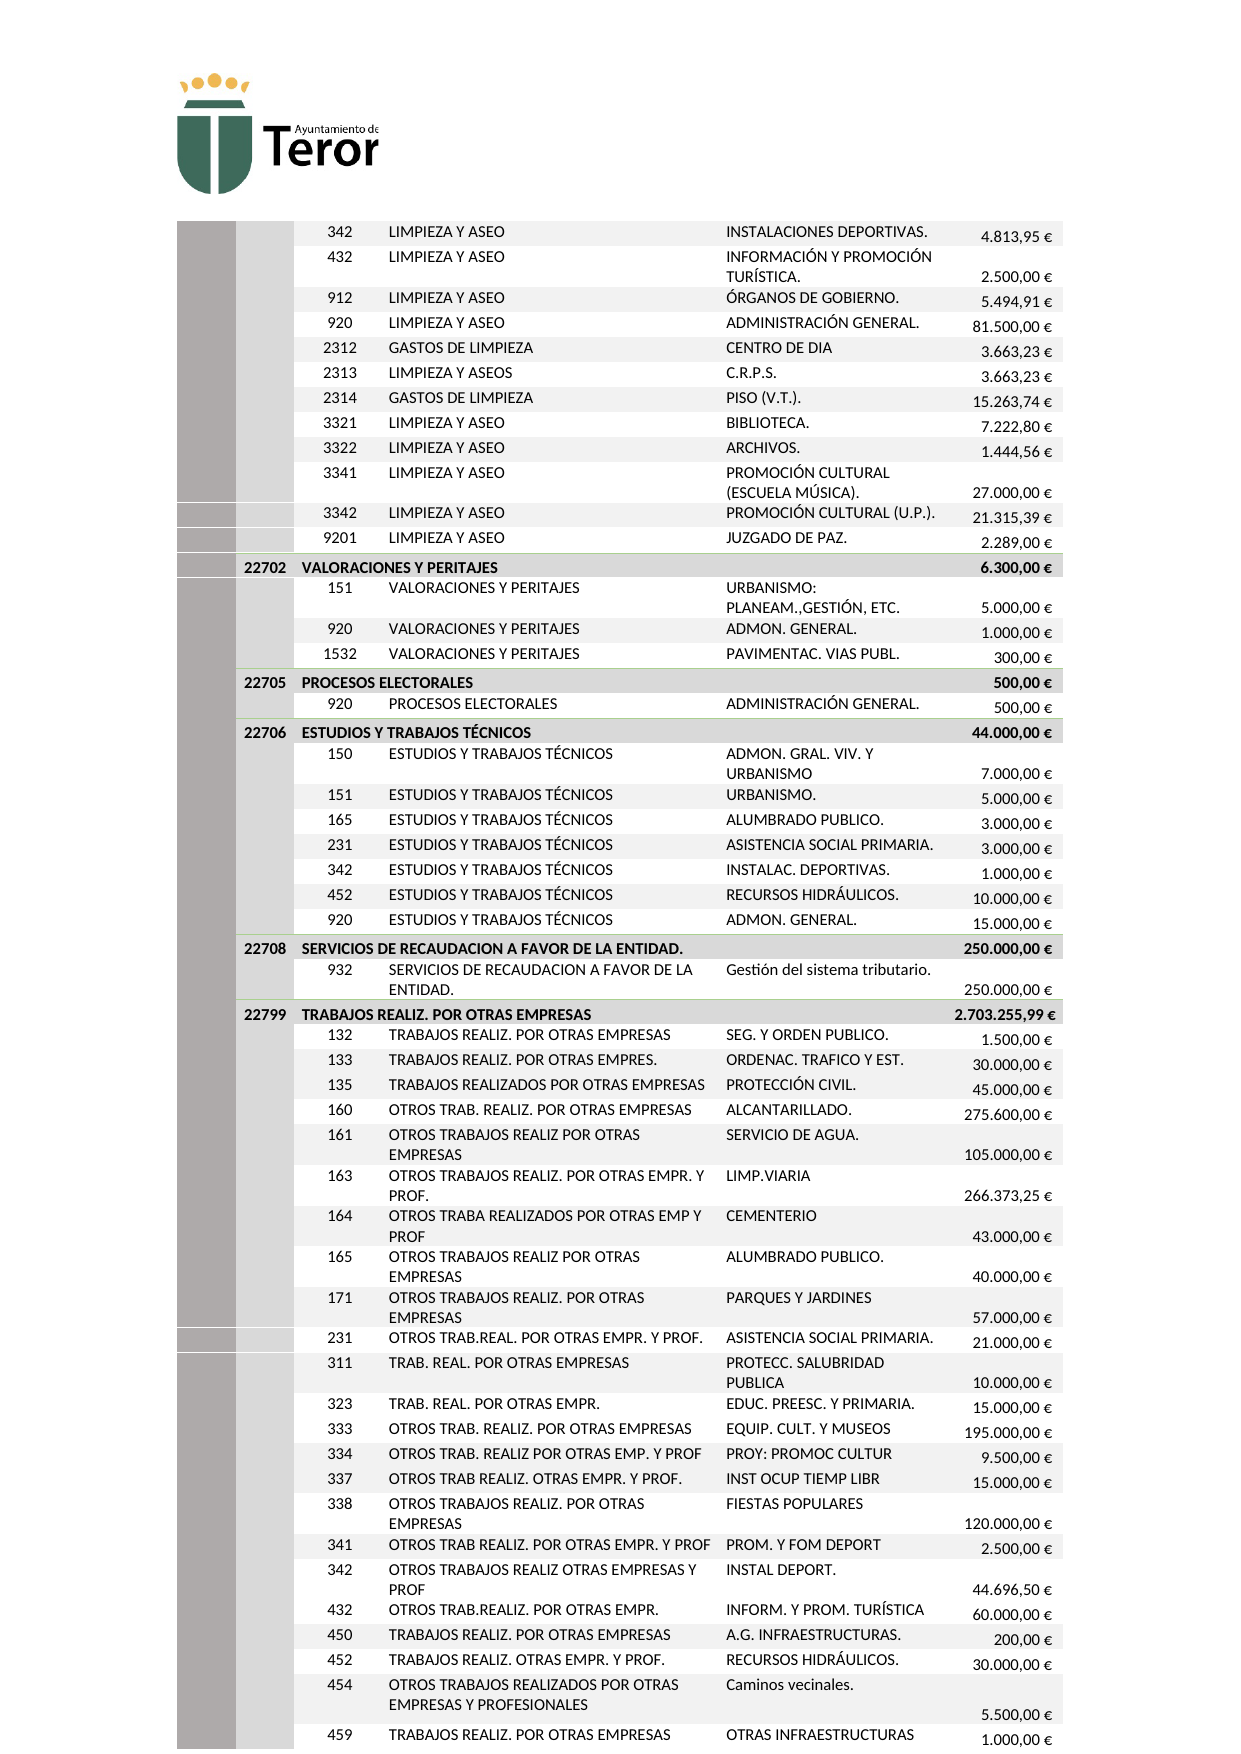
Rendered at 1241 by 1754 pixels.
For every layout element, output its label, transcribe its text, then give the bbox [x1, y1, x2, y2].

table_cell [236, 246, 294, 287]
table_cell [236, 1124, 294, 1165]
table_cell 135 [294, 1074, 381, 1099]
table_cell 15.263,74 € [945, 387, 1063, 412]
table_cell 450 [294, 1624, 381, 1649]
table_cell [236, 1559, 294, 1599]
table_cell [177, 1624, 236, 1649]
table_cell 9201 [294, 528, 381, 552]
table_cell [177, 1099, 236, 1124]
table_cell [236, 784, 294, 809]
table_cell 30.000,00 € [945, 1049, 1063, 1074]
table_cell ESTUDIOS Y TRABAJOS TÉCNICOS [381, 834, 719, 859]
table_cell PROTECCIÓN CIVIL. [719, 1074, 945, 1099]
table_cell 266.373,25 € [945, 1165, 1063, 1206]
table_cell [177, 934, 236, 959]
table_cell 4.813,95 € [945, 221, 1063, 246]
table_cell 250.000,00 € [945, 959, 1063, 999]
table_cell [177, 618, 236, 643]
table_cell ÓRGANOS DE GOBIERNO. [719, 287, 945, 312]
table_cell OTRAS INFRAESTRUCTURAS [719, 1724, 945, 1749]
table_cell [236, 1493, 294, 1534]
table_cell A.G. INFRAESTRUCTURAS. [719, 1624, 945, 1649]
table_cell 920 [294, 909, 381, 934]
table_cell 40.000,00 € [945, 1246, 1063, 1287]
table_cell TRABAJOS REALIZ. OTRAS EMPR. Y PROF. [381, 1649, 719, 1674]
table_cell [177, 1468, 236, 1493]
table_cell [236, 1724, 294, 1749]
table_cell [177, 999, 236, 1024]
table_cell [236, 578, 294, 618]
table_cell 45.000,00 € [945, 1074, 1063, 1099]
table_cell [236, 643, 294, 668]
table_cell TRABAJOS REALIZ. POR OTRAS EMPRESAS [294, 1000, 719, 1024]
table_cell 452 [294, 1649, 381, 1674]
table_cell [177, 1393, 236, 1418]
table_cell ALUMBRADO PUBLICO. [719, 809, 945, 834]
table_cell [177, 643, 236, 668]
table_cell OTROS TRABA REALIZADOS POR OTRAS EMP Y PROF [381, 1206, 719, 1246]
table_cell ARCHIVOS. [719, 437, 945, 462]
table_cell 22708 [236, 935, 294, 959]
table_cell [236, 959, 294, 999]
table_cell 275.600,00 € [945, 1099, 1063, 1124]
table_cell URBANISMO: PLANEAM.,GESTIÓN, ETC. [719, 578, 945, 618]
table_cell 2.500,00 € [945, 246, 1063, 287]
table_cell 311 [294, 1353, 381, 1393]
table_cell 6.300,00 € [945, 554, 1063, 577]
table_cell [177, 909, 236, 934]
table_cell PROCESOS ELECTORALES [294, 669, 719, 693]
table_cell [177, 1049, 236, 1074]
table_cell 15.000,00 € [945, 1468, 1063, 1493]
table_cell 3.000,00 € [945, 809, 1063, 834]
table_cell [236, 503, 294, 527]
table_cell TRAB. REAL. POR OTRAS EMPRESAS [381, 1353, 719, 1393]
table_cell INSTALAC. DEPORTIVAS. [719, 859, 945, 884]
table_cell SERVICIOS DE RECAUDACION A FAVOR DE LA ENTIDAD. [294, 935, 719, 959]
table_cell 231 [294, 1328, 381, 1352]
table_cell 10.000,00 € [945, 884, 1063, 909]
table_cell 300,00 € [945, 643, 1063, 668]
table_cell [236, 1599, 294, 1624]
table_cell [177, 412, 236, 437]
table_cell GASTOS DE LIMPIEZA [381, 387, 719, 412]
table_cell 105.000,00 € [945, 1124, 1063, 1165]
table_cell [177, 693, 236, 718]
table_cell [177, 668, 236, 693]
table_cell LIMPIEZA Y ASEO [381, 246, 719, 287]
table_cell 132 [294, 1024, 381, 1049]
table_cell CEMENTERIO [719, 1206, 945, 1246]
table_cell OTROS TRAB REALIZ. OTRAS EMPR. Y PROF. [381, 1468, 719, 1493]
table_cell 920 [294, 693, 381, 718]
table_cell 7.222,80 € [945, 412, 1063, 437]
table_cell ADMON. GENERAL. [719, 618, 945, 643]
table_cell 3.663,23 € [945, 362, 1063, 387]
table_cell ALCANTARILLADO. [719, 1099, 945, 1124]
table_cell [719, 719, 945, 743]
table_cell [236, 1624, 294, 1649]
table_cell [177, 1649, 236, 1674]
table_cell 5.000,00 € [945, 578, 1063, 618]
table_cell [236, 362, 294, 387]
table_cell 1532 [294, 643, 381, 668]
table_cell LIMPIEZA Y ASEO [381, 221, 719, 246]
table_cell PROY: PROMOC CULTUR [719, 1443, 945, 1468]
table_cell 15.000,00 € [945, 909, 1063, 934]
table_cell 60.000,00 € [945, 1599, 1063, 1624]
table_cell 459 [294, 1724, 381, 1749]
table_cell [177, 287, 236, 312]
table_cell EQUIP. CULT. Y MUSEOS [719, 1418, 945, 1443]
table_cell SERVICIOS DE RECAUDACION A FAVOR DE LA ENTIDAD. [381, 959, 719, 999]
table_cell 164 [294, 1206, 381, 1246]
table_cell ORDENAC. TRAFICO Y EST. [719, 1049, 945, 1074]
table_cell [236, 1099, 294, 1124]
table_cell OTROS TRABAJOS REALIZADOS POR OTRAS EMPRESAS Y PROFESIONALES [381, 1674, 719, 1724]
table_cell OTROS TRAB. REALIZ POR OTRAS EMP. Y PROF [381, 1443, 719, 1468]
table_cell [236, 337, 294, 362]
table_cell 21.315,39 € [945, 503, 1063, 527]
table_cell LIMPIEZA Y ASEO [381, 412, 719, 437]
table_cell [177, 884, 236, 909]
table_cell [236, 1468, 294, 1493]
table_cell 10.000,00 € [945, 1353, 1063, 1393]
table_cell 452 [294, 884, 381, 909]
table_cell LIMPIEZA Y ASEO [381, 312, 719, 337]
table_cell 133 [294, 1049, 381, 1074]
table_cell 342 [294, 859, 381, 884]
table_cell [236, 1328, 294, 1352]
table_cell OTROS TRAB. REALIZ. POR OTRAS EMPRESAS [381, 1099, 719, 1124]
table_cell PROTECC. SALUBRIDAD PUBLICA [719, 1353, 945, 1393]
table_cell [236, 412, 294, 437]
table_cell 342 [294, 221, 381, 246]
table_cell 163 [294, 1165, 381, 1206]
table_cell INSTAL DEPORT. [719, 1559, 945, 1599]
table_cell 912 [294, 287, 381, 312]
table_cell 151 [294, 784, 381, 809]
table_cell 2.703.255,99 € [945, 1000, 1063, 1024]
table_cell Caminos vecinales. [719, 1674, 945, 1724]
table_cell [177, 553, 236, 577]
table_cell 150 [294, 743, 381, 784]
table_cell [236, 462, 294, 502]
table_cell TRABAJOS REALIZ. POR OTRAS EMPRES. [381, 1049, 719, 1074]
table_cell Gestión del sistema tributario. [719, 959, 945, 999]
table_cell [236, 387, 294, 412]
table_cell ADMON. GENERAL. [719, 909, 945, 934]
table_cell 3341 [294, 462, 381, 502]
table_cell ESTUDIOS Y TRABAJOS TÉCNICOS [381, 743, 719, 784]
table_cell 932 [294, 959, 381, 999]
table_cell [236, 1393, 294, 1418]
table_cell 2314 [294, 387, 381, 412]
table_cell 22706 [236, 719, 294, 743]
table_cell 1.000,00 € [945, 618, 1063, 643]
table_cell [177, 959, 236, 999]
table_cell [236, 884, 294, 909]
table_cell OTROS TRAB. REALIZ. POR OTRAS EMPRESAS [381, 1418, 719, 1443]
table_cell [236, 1353, 294, 1393]
table_cell [236, 1649, 294, 1674]
table_cell [177, 387, 236, 412]
table_cell EDUC. PREESC. Y PRIMARIA. [719, 1393, 945, 1418]
table_cell [177, 834, 236, 859]
table_cell LIMP.VIARIA [719, 1165, 945, 1206]
table_cell [177, 1559, 236, 1599]
table_cell [236, 1049, 294, 1074]
table_cell 500,00 € [945, 693, 1063, 718]
table_cell SERVICIO DE AGUA. [719, 1124, 945, 1165]
table_cell [177, 503, 236, 527]
table_cell 22705 [236, 669, 294, 693]
table_cell SEG. Y ORDEN PUBLICO. [719, 1024, 945, 1049]
table_cell 57.000,00 € [945, 1287, 1063, 1327]
table_cell 44.696,50 € [945, 1559, 1063, 1599]
table_cell [177, 1206, 236, 1246]
table_cell 15.000,00 € [945, 1393, 1063, 1418]
table_cell OTROS TRABAJOS REALIZ POR OTRAS EMPRESAS [381, 1246, 719, 1287]
table_cell [177, 1493, 236, 1534]
table_cell [177, 578, 236, 618]
table_cell INSTALACIONES DEPORTIVAS. [719, 221, 945, 246]
table_cell 195.000,00 € [945, 1418, 1063, 1443]
table_cell 338 [294, 1493, 381, 1534]
table_cell ASISTENCIA SOCIAL PRIMARIA. [719, 834, 945, 859]
table_cell 21.000,00 € [945, 1328, 1063, 1352]
table_cell 30.000,00 € [945, 1649, 1063, 1674]
table_cell [177, 1353, 236, 1393]
table_cell [177, 528, 236, 552]
table_cell 165 [294, 809, 381, 834]
table_cell 432 [294, 1599, 381, 1624]
table_cell ADMINISTRACIÓN GENERAL. [719, 312, 945, 337]
table_cell 337 [294, 1468, 381, 1493]
table_cell VALORACIONES Y PERITAJES [294, 554, 719, 577]
table_cell VALORACIONES Y PERITAJES [381, 578, 719, 618]
table_cell [177, 1418, 236, 1443]
table_cell 7.000,00 € [945, 743, 1063, 784]
table_cell [177, 1024, 236, 1049]
table_cell [236, 834, 294, 859]
table_cell [236, 1206, 294, 1246]
table_cell [177, 246, 236, 287]
table_cell [177, 1599, 236, 1624]
table_cell VALORACIONES Y PERITAJES [381, 643, 719, 668]
table_cell [236, 1287, 294, 1327]
table_cell ADMON. GRAL. VIV. Y URBANISMO [719, 743, 945, 784]
table_cell [236, 1246, 294, 1287]
table_cell 27.000,00 € [945, 462, 1063, 502]
table_cell 9.500,00 € [945, 1443, 1063, 1468]
table_cell OTROS TRAB REALIZ. POR OTRAS EMPR. Y PROF [381, 1534, 719, 1559]
table_cell [236, 809, 294, 834]
table_cell 120.000,00 € [945, 1493, 1063, 1534]
table_cell [236, 1024, 294, 1049]
table_cell [236, 1074, 294, 1099]
table_cell 3321 [294, 412, 381, 437]
table_cell ESTUDIOS Y TRABAJOS TÉCNICOS [381, 809, 719, 834]
table_cell URBANISMO. [719, 784, 945, 809]
table_cell 920 [294, 312, 381, 337]
table_cell ALUMBRADO PUBLICO. [719, 1246, 945, 1287]
table_cell PROCESOS ELECTORALES [381, 693, 719, 718]
table_cell OTROS TRABAJOS REALIZ OTRAS EMPRESAS Y PROF [381, 1559, 719, 1599]
table_cell [177, 1124, 236, 1165]
table_cell LIMPIEZA Y ASEO [381, 528, 719, 552]
table_cell [236, 437, 294, 462]
table_cell 250.000,00 € [945, 935, 1063, 959]
table_cell ESTUDIOS Y TRABAJOS TÉCNICOS [381, 884, 719, 909]
table_cell 5.000,00 € [945, 784, 1063, 809]
table_cell 44.000,00 € [945, 719, 1063, 743]
table_cell CENTRO DE DIA [719, 337, 945, 362]
table_cell 3.000,00 € [945, 834, 1063, 859]
table_cell 1.444,56 € [945, 437, 1063, 462]
table_cell TRABAJOS REALIZ. POR OTRAS EMPRESAS [381, 1724, 719, 1749]
table_cell 1.000,00 € [945, 859, 1063, 884]
table_cell [177, 312, 236, 337]
table_cell 81.500,00 € [945, 312, 1063, 337]
table_cell 2313 [294, 362, 381, 387]
table_cell TRABAJOS REALIZ. POR OTRAS EMPRESAS [381, 1024, 719, 1049]
table_cell LIMPIEZA Y ASEO [381, 287, 719, 312]
table_cell OTROS TRABAJOS REALIZ. POR OTRAS EMPR. Y PROF. [381, 1165, 719, 1206]
table_cell [719, 554, 945, 577]
table_cell 341 [294, 1534, 381, 1559]
table_cell 43.000,00 € [945, 1206, 1063, 1246]
table_cell GASTOS DE LIMPIEZA [381, 337, 719, 362]
table_cell [177, 1287, 236, 1327]
table_cell [236, 618, 294, 643]
table_cell OTROS TRAB.REALIZ. POR OTRAS EMPR. [381, 1599, 719, 1624]
table_cell [236, 909, 294, 934]
table_cell LIMPIEZA Y ASEO [381, 437, 719, 462]
table_cell TRABAJOS REALIZ. POR OTRAS EMPRESAS [381, 1624, 719, 1649]
table_cell 432 [294, 246, 381, 287]
table_cell [177, 1534, 236, 1559]
table_cell OTROS TRAB.REAL. POR OTRAS EMPR. Y PROF. [381, 1328, 719, 1352]
table_cell 920 [294, 618, 381, 643]
table_cell 151 [294, 578, 381, 618]
table_cell [177, 1674, 236, 1724]
table_cell 22702 [236, 554, 294, 577]
table_cell 1.500,00 € [945, 1024, 1063, 1049]
table_cell [236, 1418, 294, 1443]
table_cell PARQUES Y JARDINES [719, 1287, 945, 1327]
table_cell 165 [294, 1246, 381, 1287]
table_cell [236, 1534, 294, 1559]
table_cell [177, 809, 236, 834]
table_cell ESTUDIOS Y TRABAJOS TÉCNICOS [381, 909, 719, 934]
table_cell RECURSOS HIDRÁULICOS. [719, 884, 945, 909]
table_cell ESTUDIOS Y TRABAJOS TÉCNICOS [381, 784, 719, 809]
table_cell 333 [294, 1418, 381, 1443]
table_cell 500,00 € [945, 669, 1063, 693]
table_cell [236, 1674, 294, 1724]
table_cell [177, 743, 236, 784]
table_cell 5.500,00 € [945, 1674, 1063, 1724]
table_cell TRAB. REAL. POR OTRAS EMPR. [381, 1393, 719, 1418]
table_cell LIMPIEZA Y ASEO [381, 462, 719, 502]
table_cell FIESTAS POPULARES [719, 1493, 945, 1534]
table_cell 2.500,00 € [945, 1534, 1063, 1559]
table_cell [719, 669, 945, 693]
table_cell 171 [294, 1287, 381, 1327]
table_cell TRABAJOS REALIZADOS POR OTRAS EMPRESAS [381, 1074, 719, 1099]
table_cell LIMPIEZA Y ASEOS [381, 362, 719, 387]
table_cell OTROS TRABAJOS REALIZ POR OTRAS EMPRESAS [381, 1124, 719, 1165]
table_cell [177, 718, 236, 743]
table_cell [177, 1724, 236, 1749]
table_cell [236, 693, 294, 718]
table_cell C.R.P.S. [719, 362, 945, 387]
table_cell 161 [294, 1124, 381, 1165]
table_cell 5.494,91 € [945, 287, 1063, 312]
table_cell BIBLIOTECA. [719, 412, 945, 437]
table_cell [177, 362, 236, 387]
table_cell [177, 221, 236, 246]
table_cell ESTUDIOS Y TRABAJOS TÉCNICOS [381, 859, 719, 884]
table_cell INFORM. Y PROM. TURÍSTICA [719, 1599, 945, 1624]
table_cell [236, 1165, 294, 1206]
table_cell [236, 221, 294, 246]
table_cell ASISTENCIA SOCIAL PRIMARIA. [719, 1328, 945, 1352]
table_cell [177, 784, 236, 809]
table_cell RECURSOS HIDRÁULICOS. [719, 1649, 945, 1674]
table_cell 1.000,00 € [945, 1724, 1063, 1749]
table_cell ESTUDIOS Y TRABAJOS TÉCNICOS [294, 719, 719, 743]
table_cell VALORACIONES Y PERITAJES [381, 618, 719, 643]
table_cell 323 [294, 1393, 381, 1418]
table_cell [236, 528, 294, 552]
table_cell [236, 859, 294, 884]
table_cell LIMPIEZA Y ASEO [381, 503, 719, 527]
table_cell 342 [294, 1559, 381, 1599]
table_cell [236, 743, 294, 784]
table_cell 334 [294, 1443, 381, 1468]
table_cell [177, 1165, 236, 1206]
table_cell 160 [294, 1099, 381, 1124]
table_cell 200,00 € [945, 1624, 1063, 1649]
table_cell PISO (V.T.). [719, 387, 945, 412]
table_cell 2.289,00 € [945, 528, 1063, 552]
table_cell PROMOCIÓN CULTURAL (ESCUELA MÚSICA). [719, 462, 945, 502]
table_cell [236, 1443, 294, 1468]
table_cell [177, 437, 236, 462]
table_cell PROM. Y FOM DEPORT [719, 1534, 945, 1559]
table_cell OTROS TRABAJOS REALIZ. POR OTRAS EMPRESAS [381, 1493, 719, 1534]
table_cell [236, 312, 294, 337]
table_cell PROMOCIÓN CULTURAL (U.P.). [719, 503, 945, 527]
table_cell [719, 1000, 945, 1024]
table_cell 454 [294, 1674, 381, 1724]
table_cell PAVIMENTAC. VIAS PUBL. [719, 643, 945, 668]
table_cell 22799 [236, 1000, 294, 1024]
table_cell OTROS TRABAJOS REALIZ. POR OTRAS EMPRESAS [381, 1287, 719, 1327]
table_cell [719, 935, 945, 959]
table_cell [177, 1443, 236, 1468]
table_cell 3342 [294, 503, 381, 527]
table_cell 3.663,23 € [945, 337, 1063, 362]
table_cell [177, 1246, 236, 1287]
table_cell [177, 859, 236, 884]
table_cell [177, 1074, 236, 1099]
table_cell INFORMACIÓN Y PROMOCIÓN TURÍSTICA. [719, 246, 945, 287]
table_cell 3322 [294, 437, 381, 462]
table_cell [177, 462, 236, 502]
table_cell 231 [294, 834, 381, 859]
table_cell 2312 [294, 337, 381, 362]
table_cell ADMINISTRACIÓN GENERAL. [719, 693, 945, 718]
table_cell [177, 1328, 236, 1352]
table_cell [177, 337, 236, 362]
table_cell [236, 287, 294, 312]
table_cell JUZGADO DE PAZ. [719, 528, 945, 552]
table_cell INST OCUP TIEMP LIBR [719, 1468, 945, 1493]
